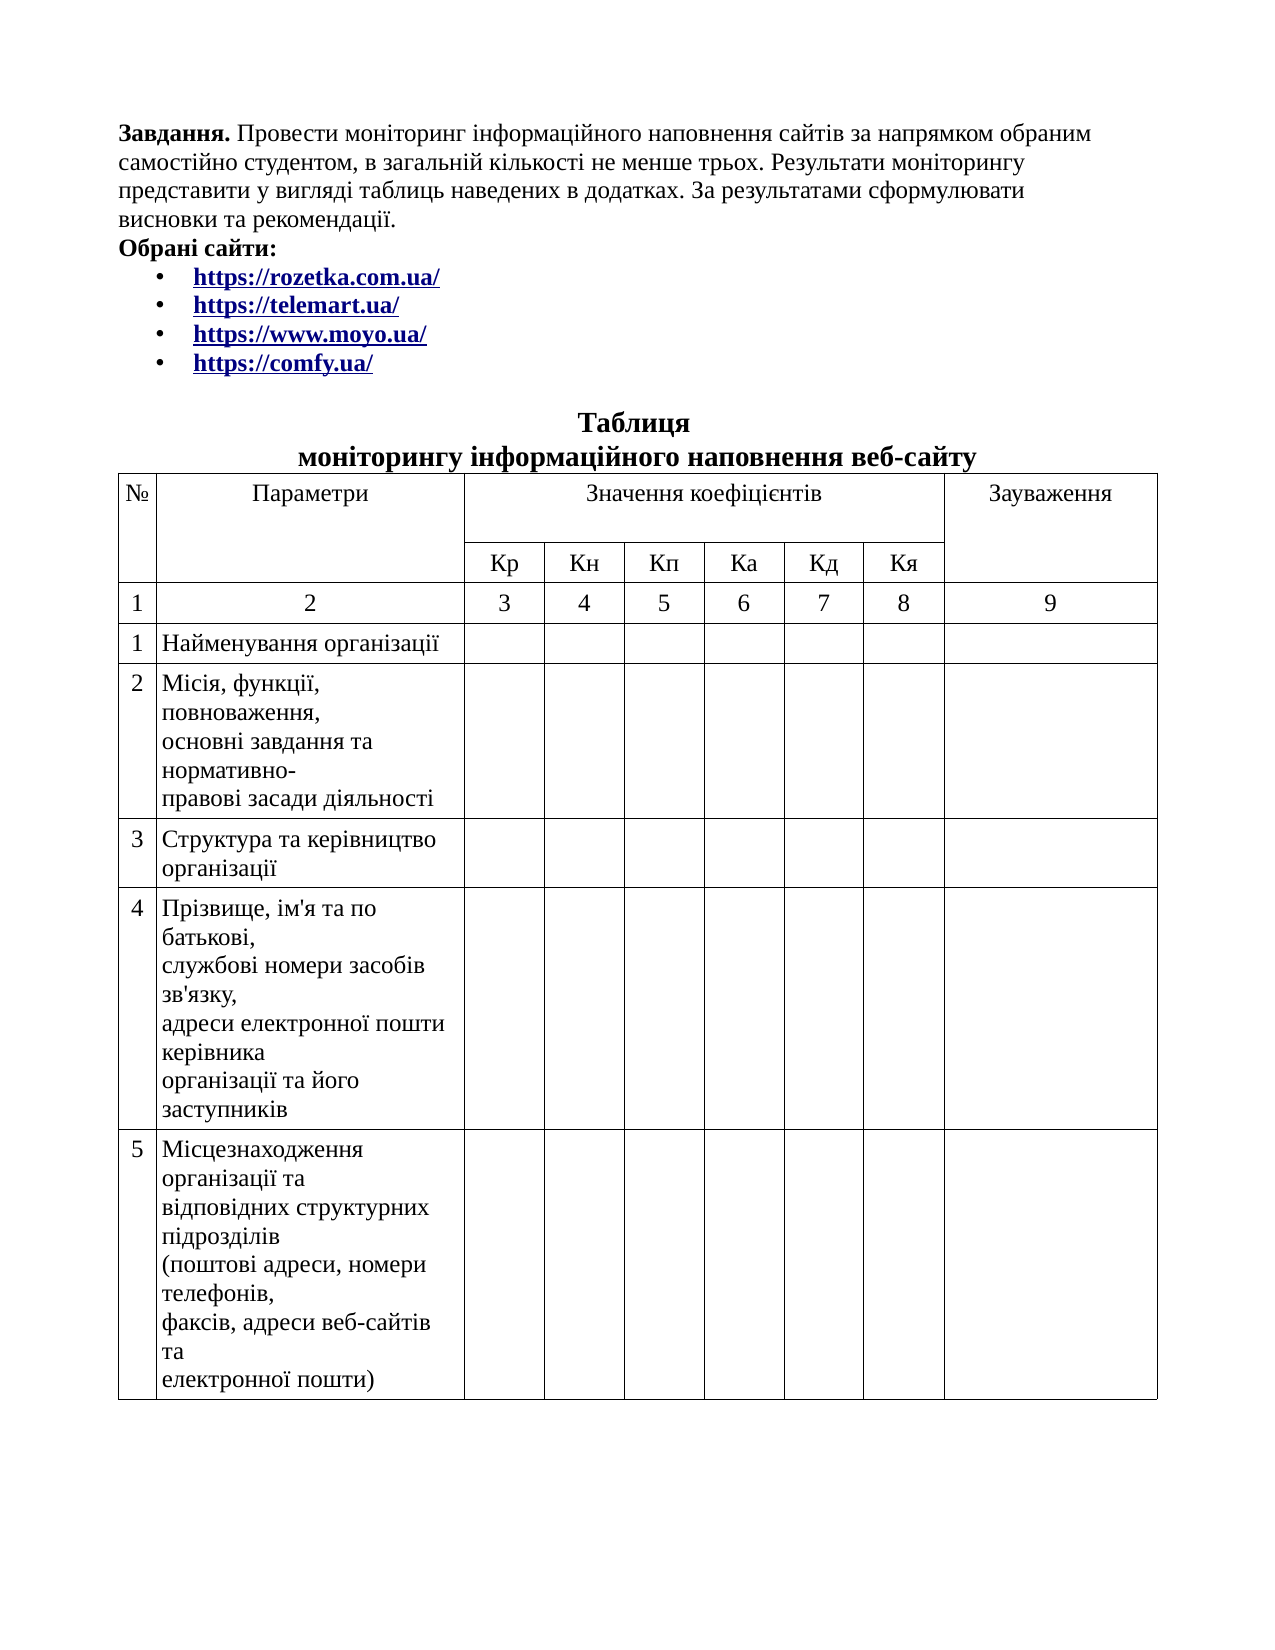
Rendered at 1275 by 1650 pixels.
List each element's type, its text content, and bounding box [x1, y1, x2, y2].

table_cell 3 [465, 583, 544, 622]
table_cell 3 [119, 819, 156, 887]
table_cell [864, 624, 944, 663]
table_cell [625, 1130, 704, 1399]
table_cell 1 [119, 624, 156, 663]
table_cell 1 [119, 583, 156, 622]
table_cell 5 [119, 1130, 156, 1399]
table_cell 8 [864, 583, 944, 622]
table_cell 7 [785, 583, 863, 622]
table_cell [864, 819, 944, 887]
table_cell 9 [945, 583, 1157, 622]
text Таблиця моніторингу інформаційного наповнення веб-сайту [118, 406, 1157, 473]
table_cell Структура та керівництво організації [157, 819, 464, 887]
table_cell [945, 1130, 1157, 1399]
table_cell [545, 1130, 624, 1399]
table_cell [465, 888, 544, 1129]
table_cell [705, 664, 784, 818]
list https://telemart.ua/ [156, 291, 1157, 319]
table_cell [945, 819, 1157, 887]
table_cell [545, 819, 624, 887]
table_cell [864, 664, 944, 818]
table_cell [785, 1130, 863, 1399]
table_cell [545, 624, 624, 663]
list https://www.moyo.ua/ [156, 319, 1157, 348]
table_cell Найменування організації [157, 624, 464, 663]
table_cell Кя [864, 543, 944, 582]
text Обрані сайти: [118, 233, 1157, 262]
table_cell [705, 888, 784, 1129]
table_cell 2 [157, 583, 464, 622]
list https://comfy.ua/ [156, 348, 1157, 377]
table_header Значення коефіцієнтів [465, 474, 944, 542]
list https://rozetka.com.ua/ [156, 262, 1157, 291]
table_cell Кр [465, 543, 544, 582]
table_cell [864, 888, 944, 1129]
table_cell [625, 664, 704, 818]
table_cell Прізвище, ім'я та по батькові, службові номери засобів зв'язку, адреси електронної пошти керівника організації та його заступників [157, 888, 464, 1129]
table_cell [465, 819, 544, 887]
table_cell 4 [545, 583, 624, 622]
table_cell Кп [625, 543, 704, 582]
table_cell [625, 819, 704, 887]
table_header Зауваження [945, 474, 1157, 582]
table_cell [945, 624, 1157, 663]
table_cell 4 [119, 888, 156, 1129]
table_header № [119, 474, 156, 582]
table_cell [625, 888, 704, 1129]
table_cell [945, 664, 1157, 818]
table_cell Місцезнаходження організації та відповідних структурних підрозділів (поштові адреси, номери телефонів, факсів, адреси веб-сайтів та електронної пошти) [157, 1130, 464, 1399]
table_cell [785, 664, 863, 818]
table_cell [785, 819, 863, 887]
table_cell [945, 888, 1157, 1129]
table_cell [545, 664, 624, 818]
table_cell [465, 624, 544, 663]
table_cell [785, 888, 863, 1129]
table_cell [465, 664, 544, 818]
table_header Параметри [157, 474, 464, 582]
table_cell [864, 1130, 944, 1399]
table_cell Кн [545, 543, 624, 582]
table_cell [545, 888, 624, 1129]
table_cell [705, 624, 784, 663]
table_cell 6 [705, 583, 784, 622]
table_cell 5 [625, 583, 704, 622]
table_cell [705, 1130, 784, 1399]
table_cell Ка [705, 543, 784, 582]
text Завдання. Провести моніторинг інформаційного наповнення сайтів за напрямком обраним самостійно студентом, в загальній кількості не менше трьох. Результати моніторингу представити у вигляді таблиць наведених в додатках. За результатами сформулювати висновки та рекомендації. [118, 118, 1157, 233]
table_cell [625, 624, 704, 663]
table_cell [705, 819, 784, 887]
table_cell Місія, функції, повноваження, основні завдання та нормативно- правові засади діяльності [157, 664, 464, 818]
table_cell Кд [785, 543, 863, 582]
table_cell [785, 624, 863, 663]
table_cell 2 [119, 664, 156, 818]
table_cell [465, 1130, 544, 1399]
